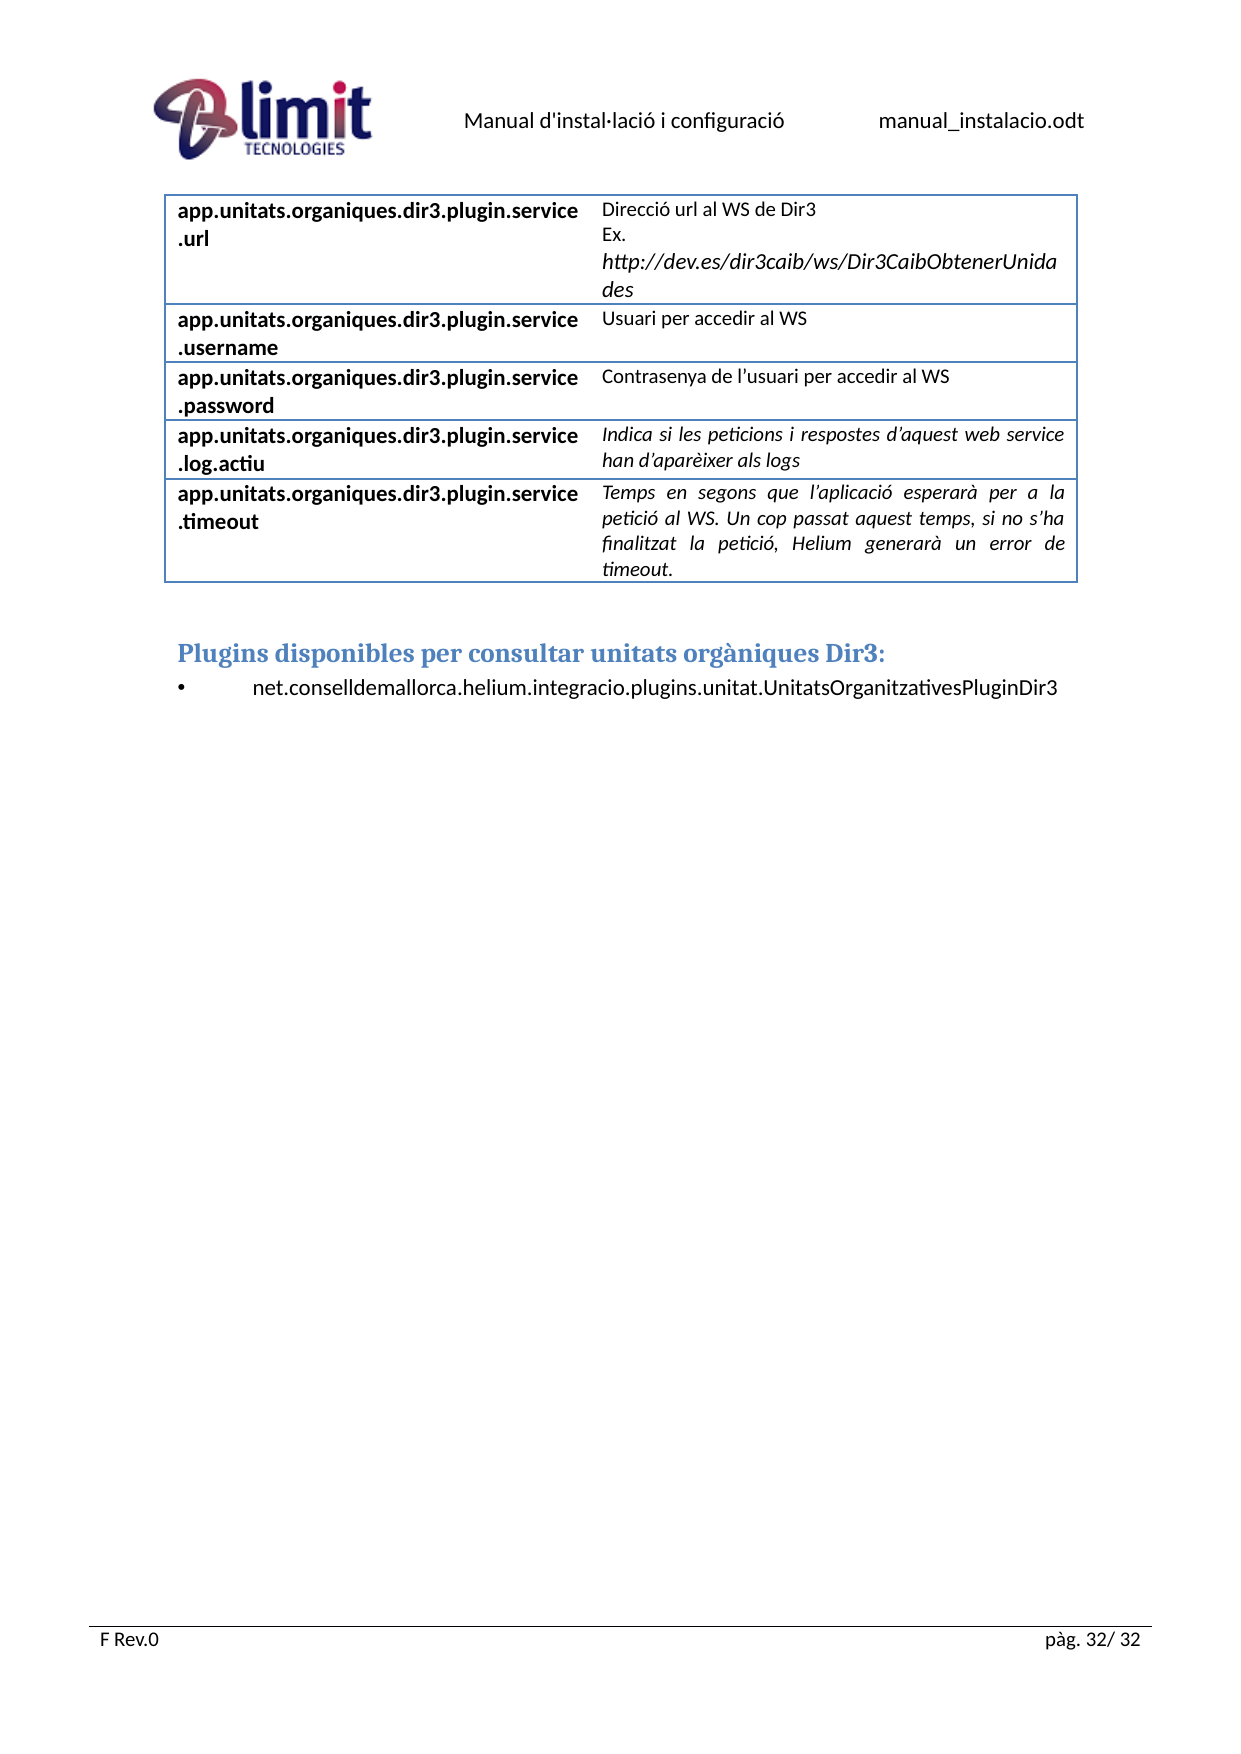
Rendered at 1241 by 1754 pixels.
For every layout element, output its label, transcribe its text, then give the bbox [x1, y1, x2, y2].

subtitle Plugins disponibles per consultar unitats orgàniques Dir3: [177, 638, 1063, 669]
table_cell app.unitats.organiques.dir3.plugin.service.password [166, 363, 590, 419]
table_cell app.unitats.organiques.dir3.plugin.service.url [166, 196, 590, 303]
list net.conselldemallorca.helium.integracio.plugins.unitat.UnitatsOrganitzativesPluginDir3 [177, 673, 1063, 701]
table_cell Direcció url al WS de Dir3 Ex. http://dev.es/dir3caib/ws/Dir3CaibObtenerUnidades [590, 196, 1076, 303]
table_cell app.unitats.organiques.dir3.plugin.service.timeout [166, 480, 590, 581]
table_cell Temps en segons que l’aplicació esperarà per a la petició al WS. Un cop passat aquest temps, si no s’ha finalitzat la petició, Helium generarà un error de timeout. [590, 480, 1076, 581]
picture [148, 73, 379, 166]
table_cell Indica si les peticions i respostes d’aquest web service han d’aparèixer als logs [590, 421, 1076, 477]
table_cell app.unitats.organiques.dir3.plugin.service.log.actiu [166, 421, 590, 477]
table_cell Contrasenya de l’usuari per accedir al WS [590, 363, 1076, 419]
table_cell app.unitats.organiques.dir3.plugin.service.username [166, 305, 590, 361]
table_cell Usuari per accedir al WS [590, 305, 1076, 361]
